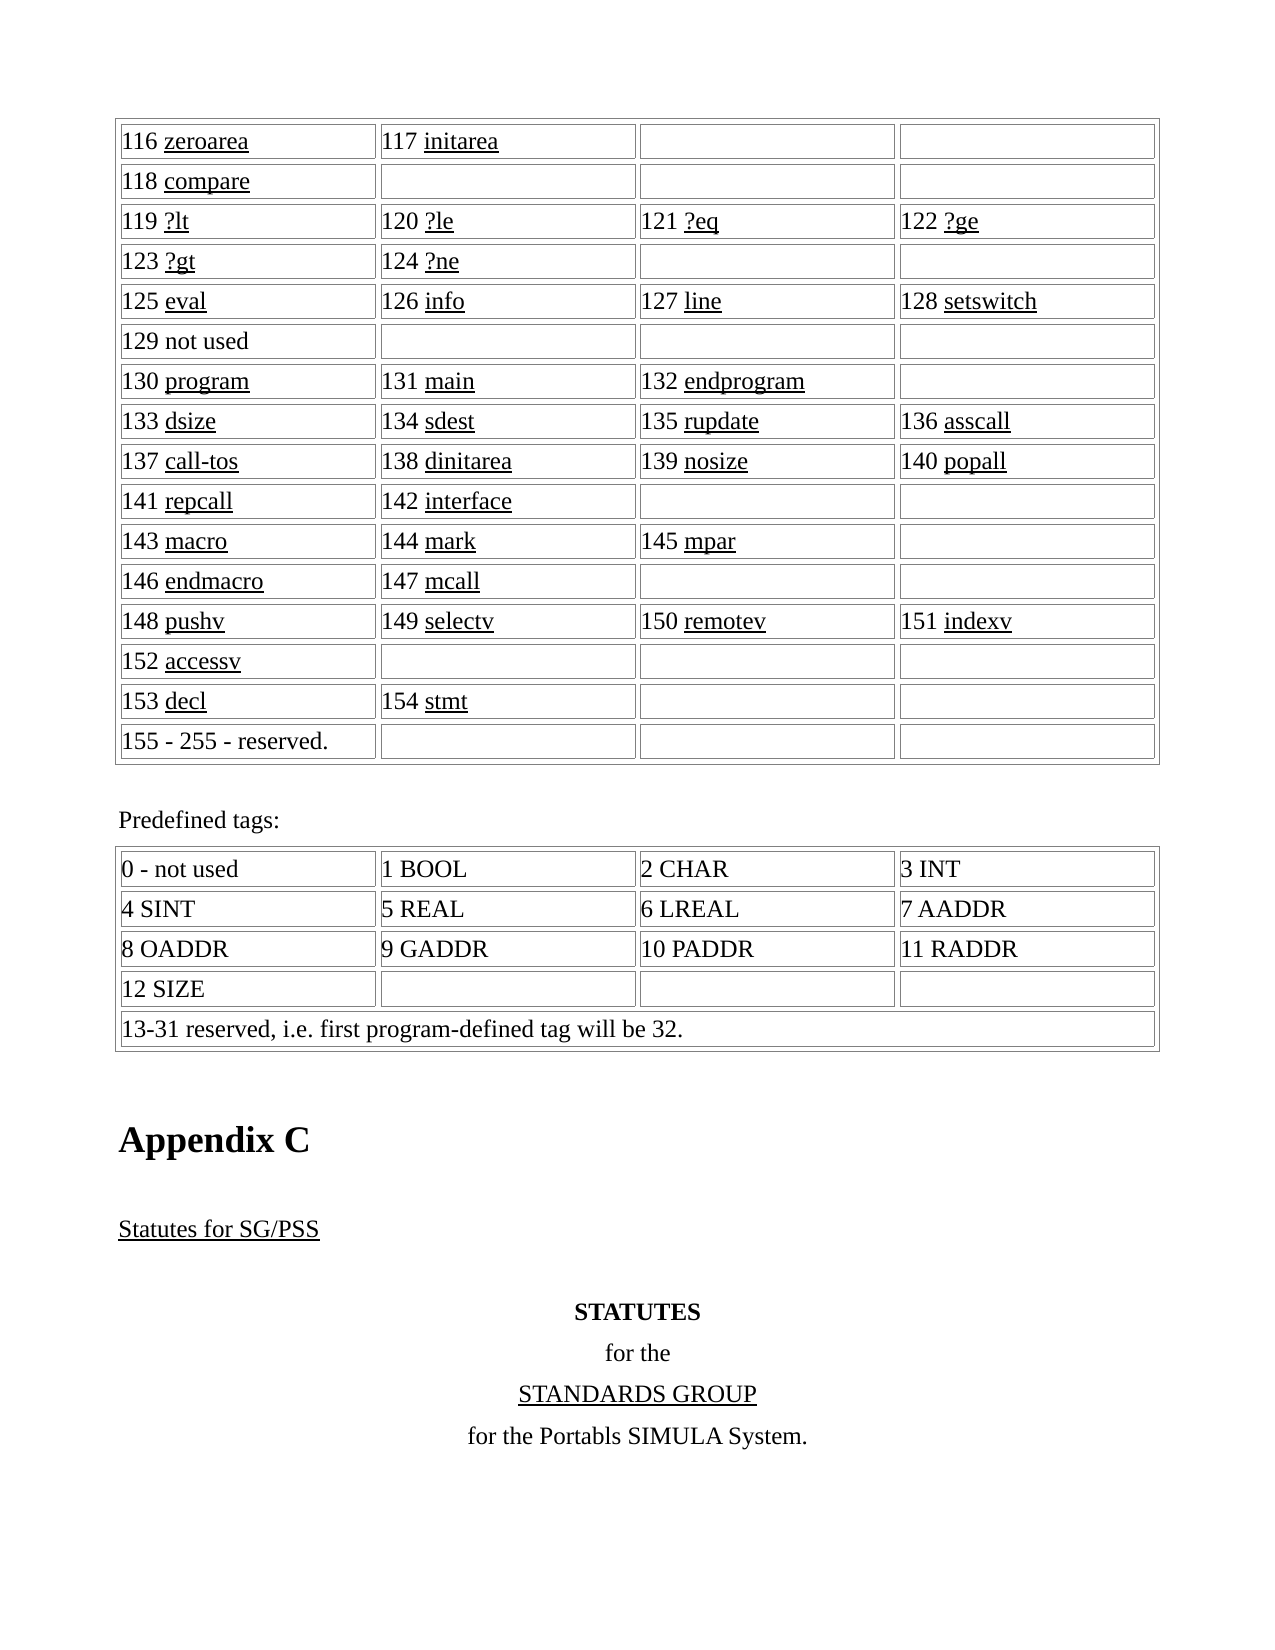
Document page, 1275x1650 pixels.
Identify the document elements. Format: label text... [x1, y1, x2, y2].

table_cell 9 GADDR [378, 926, 637, 966]
table_header 1 BOOL [378, 847, 637, 886]
table_cell 134 sdest [378, 398, 637, 438]
table_cell [897, 238, 1157, 278]
table_cell 127 line [638, 278, 897, 318]
table_cell [641, 165, 894, 198]
table_cell [638, 119, 897, 158]
table_cell [638, 678, 897, 718]
table_cell 124 ?ne [378, 238, 637, 278]
text Statutes for SG/PSS [118, 1214, 1157, 1243]
table_cell [897, 678, 1157, 718]
table_cell 136 asscall [897, 398, 1157, 438]
table_cell 141 repcall [118, 478, 378, 518]
table_cell [638, 238, 897, 278]
table_cell 137 call-tos [118, 438, 378, 478]
table_cell [641, 325, 894, 358]
table_cell 140 popall [897, 438, 1157, 478]
table_cell [901, 565, 1154, 598]
text STATUTES [118, 1297, 1157, 1326]
table_cell 149 selectv [378, 598, 637, 638]
table_cell [641, 485, 894, 518]
table_cell [378, 718, 637, 758]
table_cell 130 program [118, 358, 378, 398]
table_cell [638, 638, 897, 678]
table_cell [901, 165, 1154, 198]
text STANDARDS GROUP [118, 1379, 1157, 1408]
table_cell [901, 725, 1154, 758]
table_cell 123 ?gt [118, 238, 378, 278]
table_cell [897, 518, 1157, 558]
table_cell 155 - 255 - reserved. [118, 718, 378, 758]
table_cell [641, 645, 894, 678]
table_cell 138 dinitarea [378, 438, 637, 478]
table_cell [901, 525, 1154, 558]
table_cell [897, 558, 1157, 598]
table_cell 144 mark [378, 518, 637, 558]
table_cell [641, 245, 894, 278]
table_cell [897, 158, 1157, 198]
table_cell 131 main [378, 358, 637, 398]
table_cell 135 rupdate [638, 398, 897, 438]
table_cell 148 pushv [118, 598, 378, 638]
table_cell 126 info [378, 278, 637, 318]
table_cell [897, 478, 1157, 518]
table_cell [641, 565, 894, 598]
table_cell [901, 972, 1154, 1006]
table_cell 5 REAL [378, 886, 637, 926]
table_cell [897, 718, 1157, 758]
table_cell [638, 558, 897, 598]
table_cell 152 accessv [118, 638, 378, 678]
table_cell 13-31 reserved, i.e. first program-defined tag will be 32. [118, 1006, 1157, 1046]
table_cell 116 zeroarea [118, 119, 378, 158]
table_cell 120 ?le [378, 198, 637, 238]
table_cell 4 SINT [118, 886, 378, 926]
table_cell [901, 325, 1154, 358]
table_cell 6 LREAL [638, 886, 897, 926]
text Predefined tags: [118, 805, 1157, 833]
table_cell [638, 478, 897, 518]
table_cell [641, 725, 894, 758]
table_cell [378, 638, 637, 678]
table_cell 122 ?ge [897, 198, 1157, 238]
table_cell 153 decl [118, 678, 378, 718]
table_cell 129 not used [118, 318, 378, 358]
table_cell [378, 158, 637, 198]
table_cell 142 interface [378, 478, 637, 518]
table_cell 125 eval [118, 278, 378, 318]
table_cell 132 endprogram [638, 358, 897, 398]
table_cell [382, 645, 635, 678]
table_cell 119 ?lt [118, 198, 378, 238]
table_cell 147 mcall [378, 558, 637, 598]
table_cell [641, 125, 894, 158]
table_cell [378, 966, 637, 1006]
table_cell 10 PADDR [638, 926, 897, 966]
table_cell [897, 358, 1157, 398]
table_cell 154 stmt [378, 678, 637, 718]
subtitle Appendix C [118, 1118, 1157, 1161]
table_header 0 - not used [118, 847, 378, 886]
table_cell [641, 972, 894, 1006]
table_cell [382, 972, 635, 1006]
table_cell [382, 725, 635, 758]
table_cell [638, 318, 897, 358]
table_cell [382, 325, 635, 358]
table_cell 8 OADDR [118, 926, 378, 966]
table_cell 139 nosize [638, 438, 897, 478]
table_cell [378, 318, 637, 358]
table_cell 146 endmacro [118, 558, 378, 598]
table_cell 11 RADDR [897, 926, 1157, 966]
table_cell [901, 685, 1154, 718]
table_cell 118 compare [118, 158, 378, 198]
table_cell 145 mpar [638, 518, 897, 558]
table_cell 12 SIZE [118, 966, 378, 1006]
table_cell [897, 318, 1157, 358]
table_cell 151 indexv [897, 598, 1157, 638]
table_cell 117 initarea [378, 119, 637, 158]
table_cell [901, 125, 1154, 158]
table_cell 133 dsize [118, 398, 378, 438]
table_cell [897, 638, 1157, 678]
table_cell [638, 966, 897, 1006]
table_cell 150 remotev [638, 598, 897, 638]
table_header 2 CHAR [638, 847, 897, 886]
table_cell [897, 119, 1157, 158]
table_cell [901, 485, 1154, 518]
text for the [118, 1338, 1157, 1367]
table_cell [638, 718, 897, 758]
table_cell 121 ?eq [638, 198, 897, 238]
table_cell [641, 685, 894, 718]
table_cell [901, 365, 1154, 398]
table_cell 7 AADDR [897, 886, 1157, 926]
table_cell 143 macro [118, 518, 378, 558]
table_cell [382, 165, 635, 198]
table_header 3 INT [897, 847, 1157, 886]
table_cell [897, 966, 1157, 1006]
text for the Portabls SIMULA System. [118, 1421, 1157, 1449]
table_cell [901, 245, 1154, 278]
table_cell [638, 158, 897, 198]
table_cell [901, 645, 1154, 678]
table_cell 128 setswitch [897, 278, 1157, 318]
